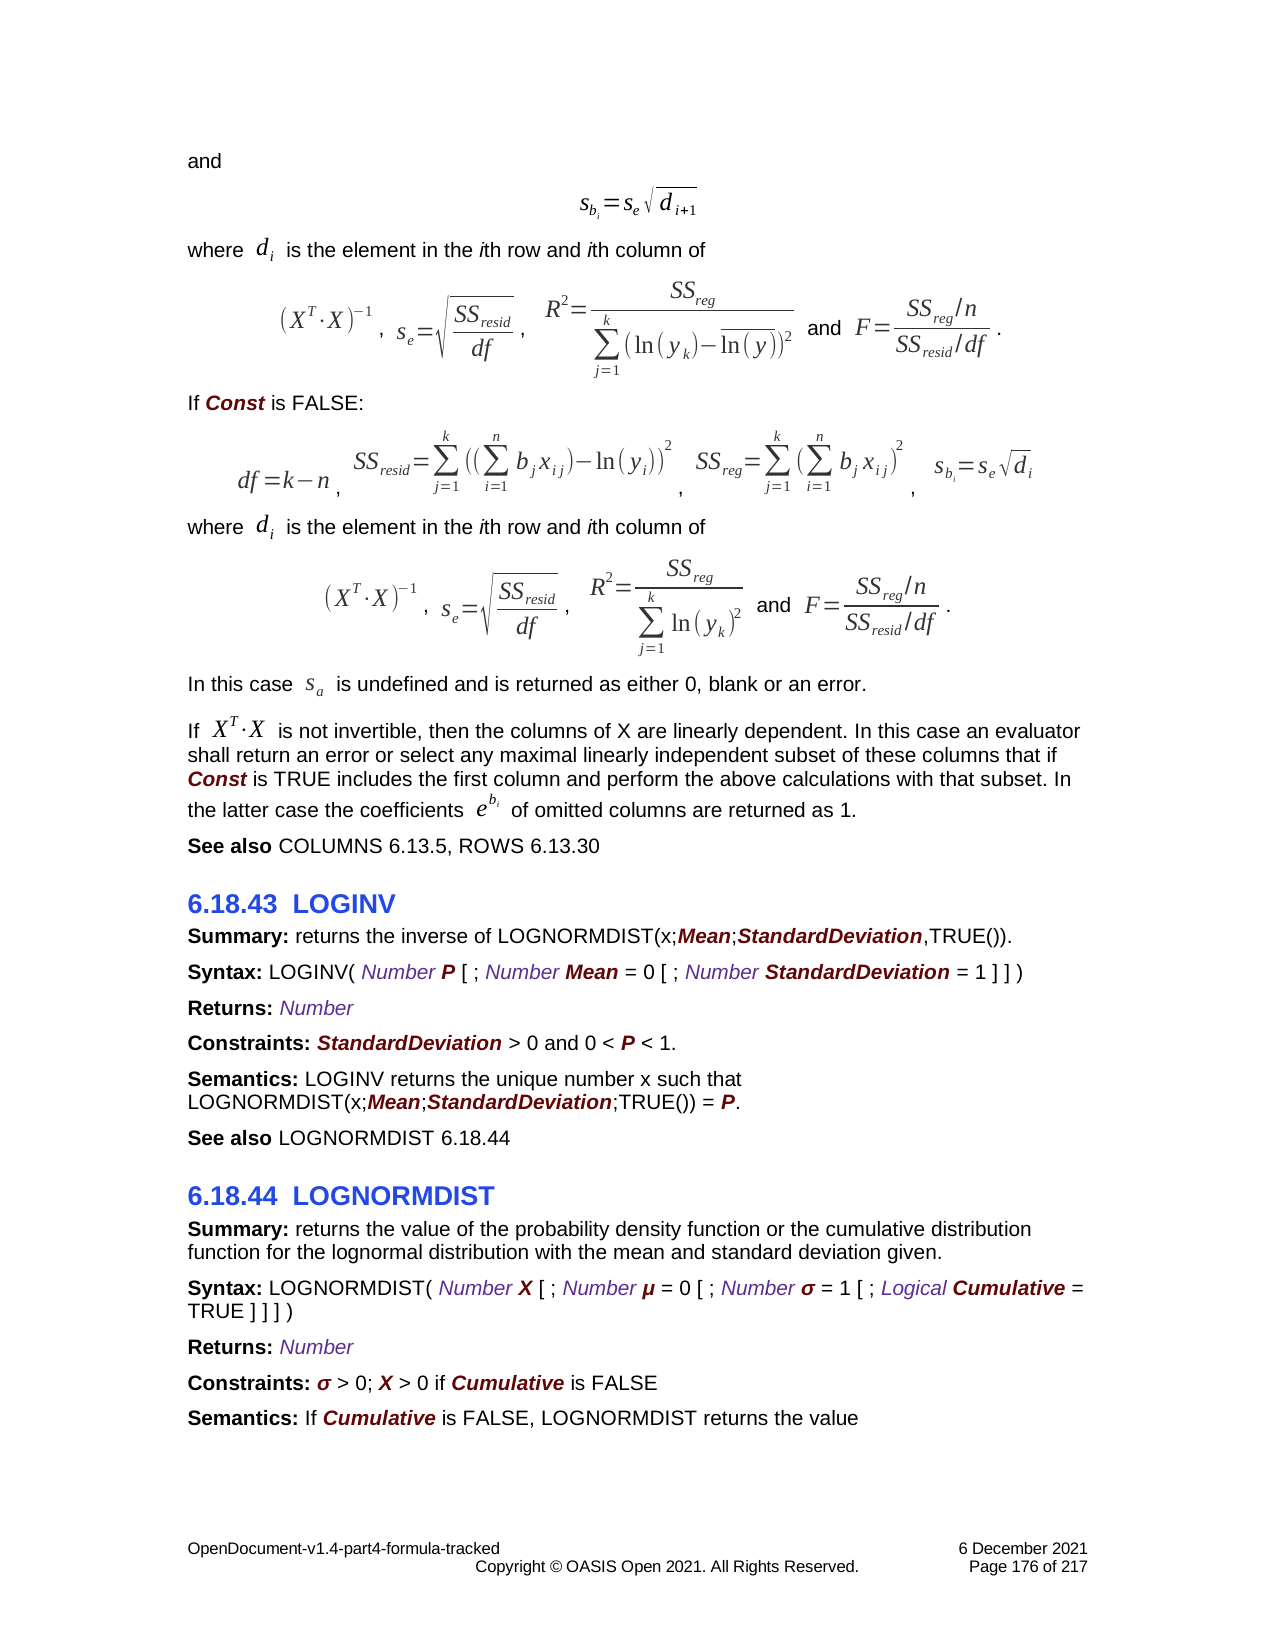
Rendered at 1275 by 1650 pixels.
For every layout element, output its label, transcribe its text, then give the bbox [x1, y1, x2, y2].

text Returns: Number [187, 1335, 1088, 1359]
text If is not invertible, then the columns of X are linearly dependent. In this case an evaluator shall return an error or select any maximal linearly independent subset of these columns that if Const is TRUE includes the first column and perform the above calculations with that subset. In the latter case the coefficients of omitted columns are returned as 1. [187, 712, 1088, 822]
text Semantics: LOGINV returns the unique number x such that LOGNORMDIST(x;Mean;StandardDeviation;TRUE()) = P. [187, 1067, 1088, 1114]
text Returns: Number [187, 996, 1088, 1019]
text , , and . [187, 277, 1088, 379]
text where is the element in the ith row and ith column of [187, 511, 1088, 542]
subtitle LOGNORMDIST [187, 1181, 1088, 1211]
text Syntax: LOGNORMDIST( Number X [ ; Number μ = 0 [ ; Number σ = 1 [ ; Logical Cumulative = TRUE ] ] ] ) [187, 1276, 1088, 1323]
text Summary: returns the inverse of LOGNORMDIST(x;Mean;StandardDeviation,TRUE()). [187, 925, 1088, 948]
text Constraints: StandardDeviation > 0 and 0 < P < 1. [187, 1032, 1088, 1055]
text where is the element in the ith row and ith column of [187, 234, 1088, 265]
text If Const is FALSE: [187, 391, 1088, 415]
text Summary: returns the value of the probability density function or the cumulative distribution function for the lognormal distribution with the mean and standard deviation given. [187, 1217, 1088, 1264]
text Constraints: σ > 0; X > 0 if Cumulative is FALSE [187, 1371, 1088, 1394]
subtitle LOGINV [187, 889, 1088, 919]
text , , , [187, 427, 1088, 499]
text In this case is undefined and is returned as either 0, blank or an error. [187, 669, 1088, 700]
text and [187, 150, 1088, 173]
text See also COLUMNS 6.13.5, ROWS 6.13.30 [187, 834, 1088, 858]
text Syntax: LOGINV( Number P [ ; Number Mean = 0 [ ; Number StandardDeviation = 1 ] ] ) [187, 960, 1088, 984]
text Semantics: If Cumulative is FALSE, LOGNORMDIST returns the value [187, 1407, 1088, 1430]
text See also LOGNORMDIST 6.18.44 [187, 1126, 1088, 1150]
text , , and . [187, 554, 1088, 657]
